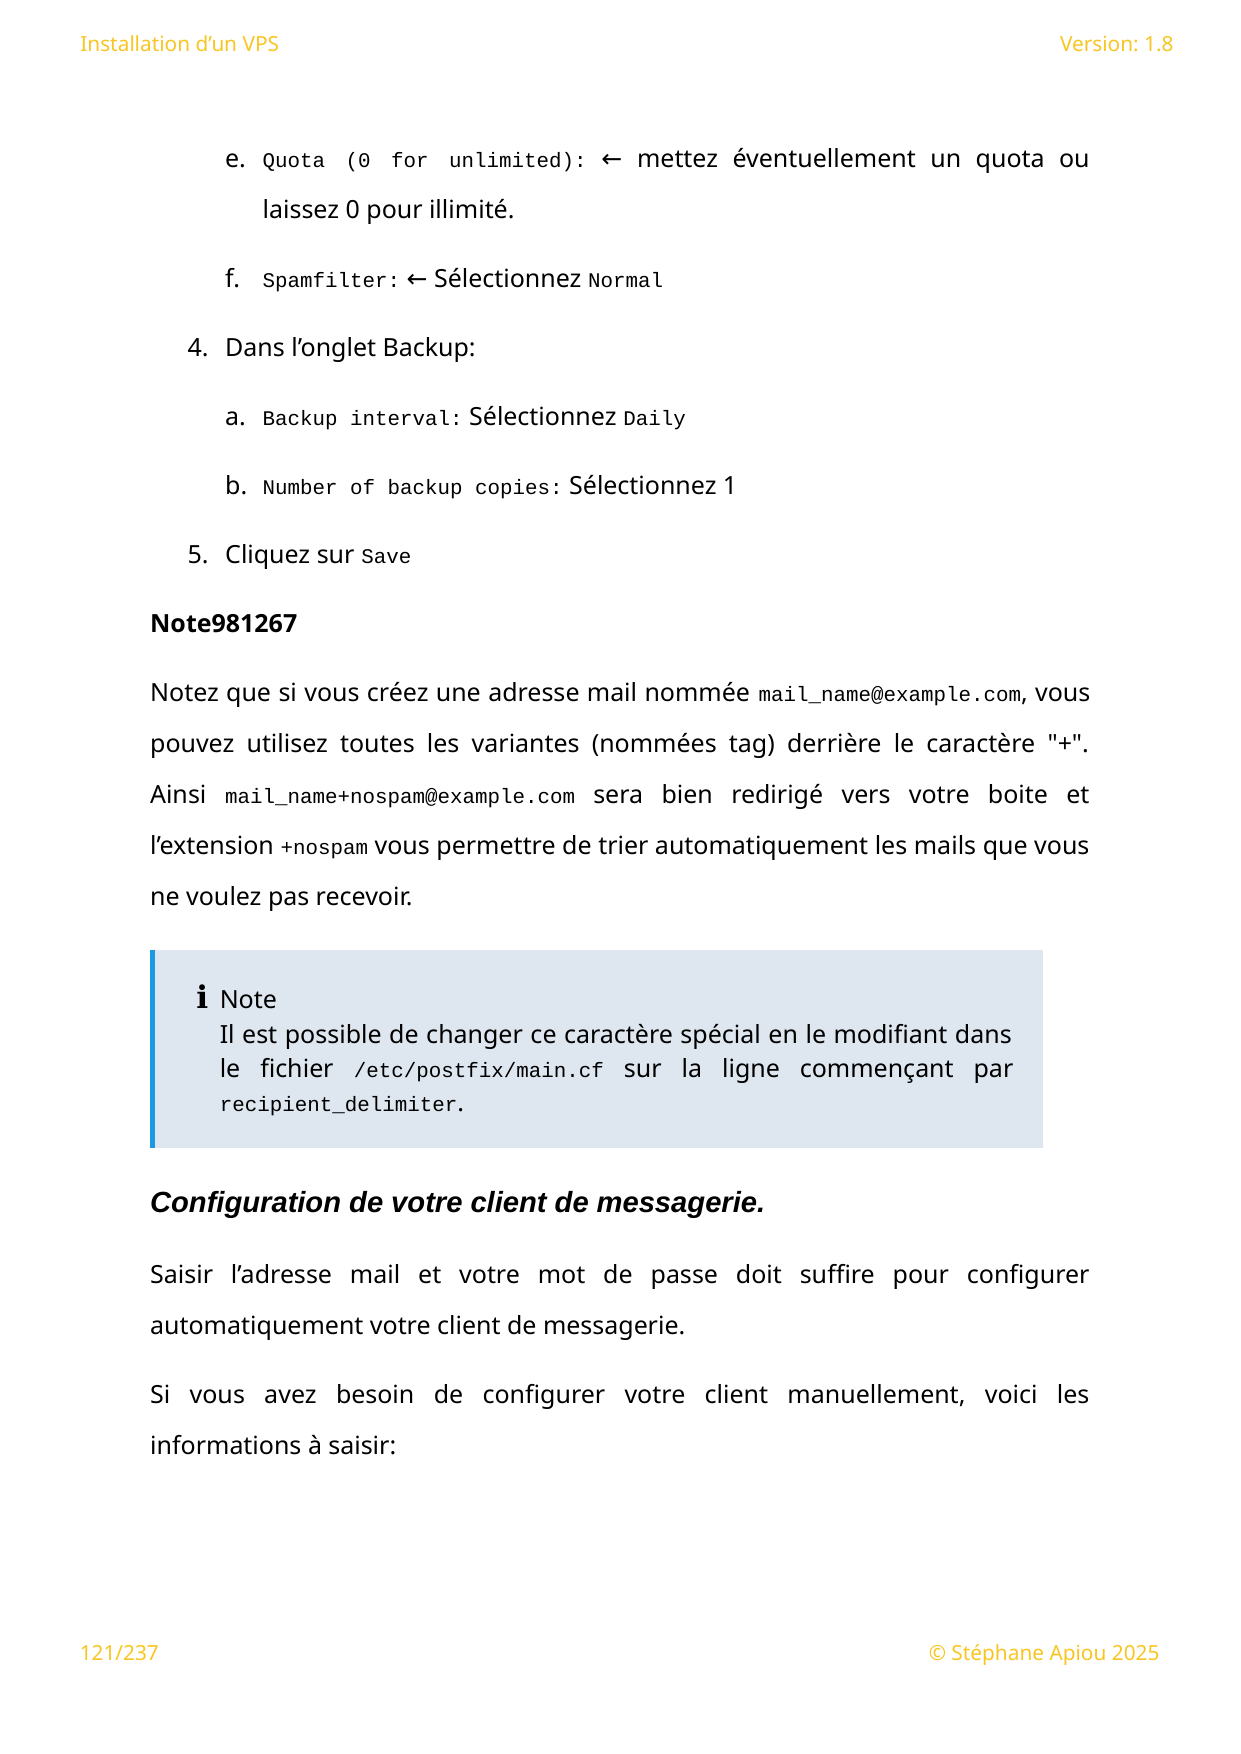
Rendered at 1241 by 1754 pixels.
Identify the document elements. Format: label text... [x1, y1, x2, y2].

text Note981267 [150, 606, 1090, 639]
subtitle Configuration de votre client de messagerie. [150, 1185, 1090, 1218]
text Notez que si vous créez une adresse mail nommée mail_name@example.com, vous pouvez utilisez toutes les variantes (nommées tag) derrière le caractère "+". Ainsi mail_name+nospam@example.com sera bien redirigé vers votre boite et l’extension +nospam vous permettre de trier automatiquement les mails que vous ne voulez pas recevoir. [150, 674, 1090, 913]
list Cliquez sur Save [187, 537, 1090, 571]
text Si vous avez besoin de configurer votre client manuellement, voici les informations à saisir: [150, 1376, 1090, 1462]
text Saisir l’adresse mail et votre mot de passe doit suffire pour configurer automatiquement votre client de messagerie. [150, 1256, 1090, 1342]
list Note Il est possible de changer ce caractère spécial en le modifiant dans le fichier /etc/postfix/main.cf sur la ligne commençant par recipient_delimiter. [155, 950, 1043, 1148]
list Spamfilter: ← Sélectionnez Normal [225, 261, 1090, 295]
list Backup interval: Sélectionnez Daily [225, 399, 1090, 433]
list Number of backup copies: Sélectionnez 1 [225, 468, 1090, 502]
list Quota (0 for unlimited): ← mettez éventuellement un quota ou laissez 0 pour illimité. [225, 141, 1090, 226]
list Dans l’onglet Backup: [187, 330, 1090, 364]
